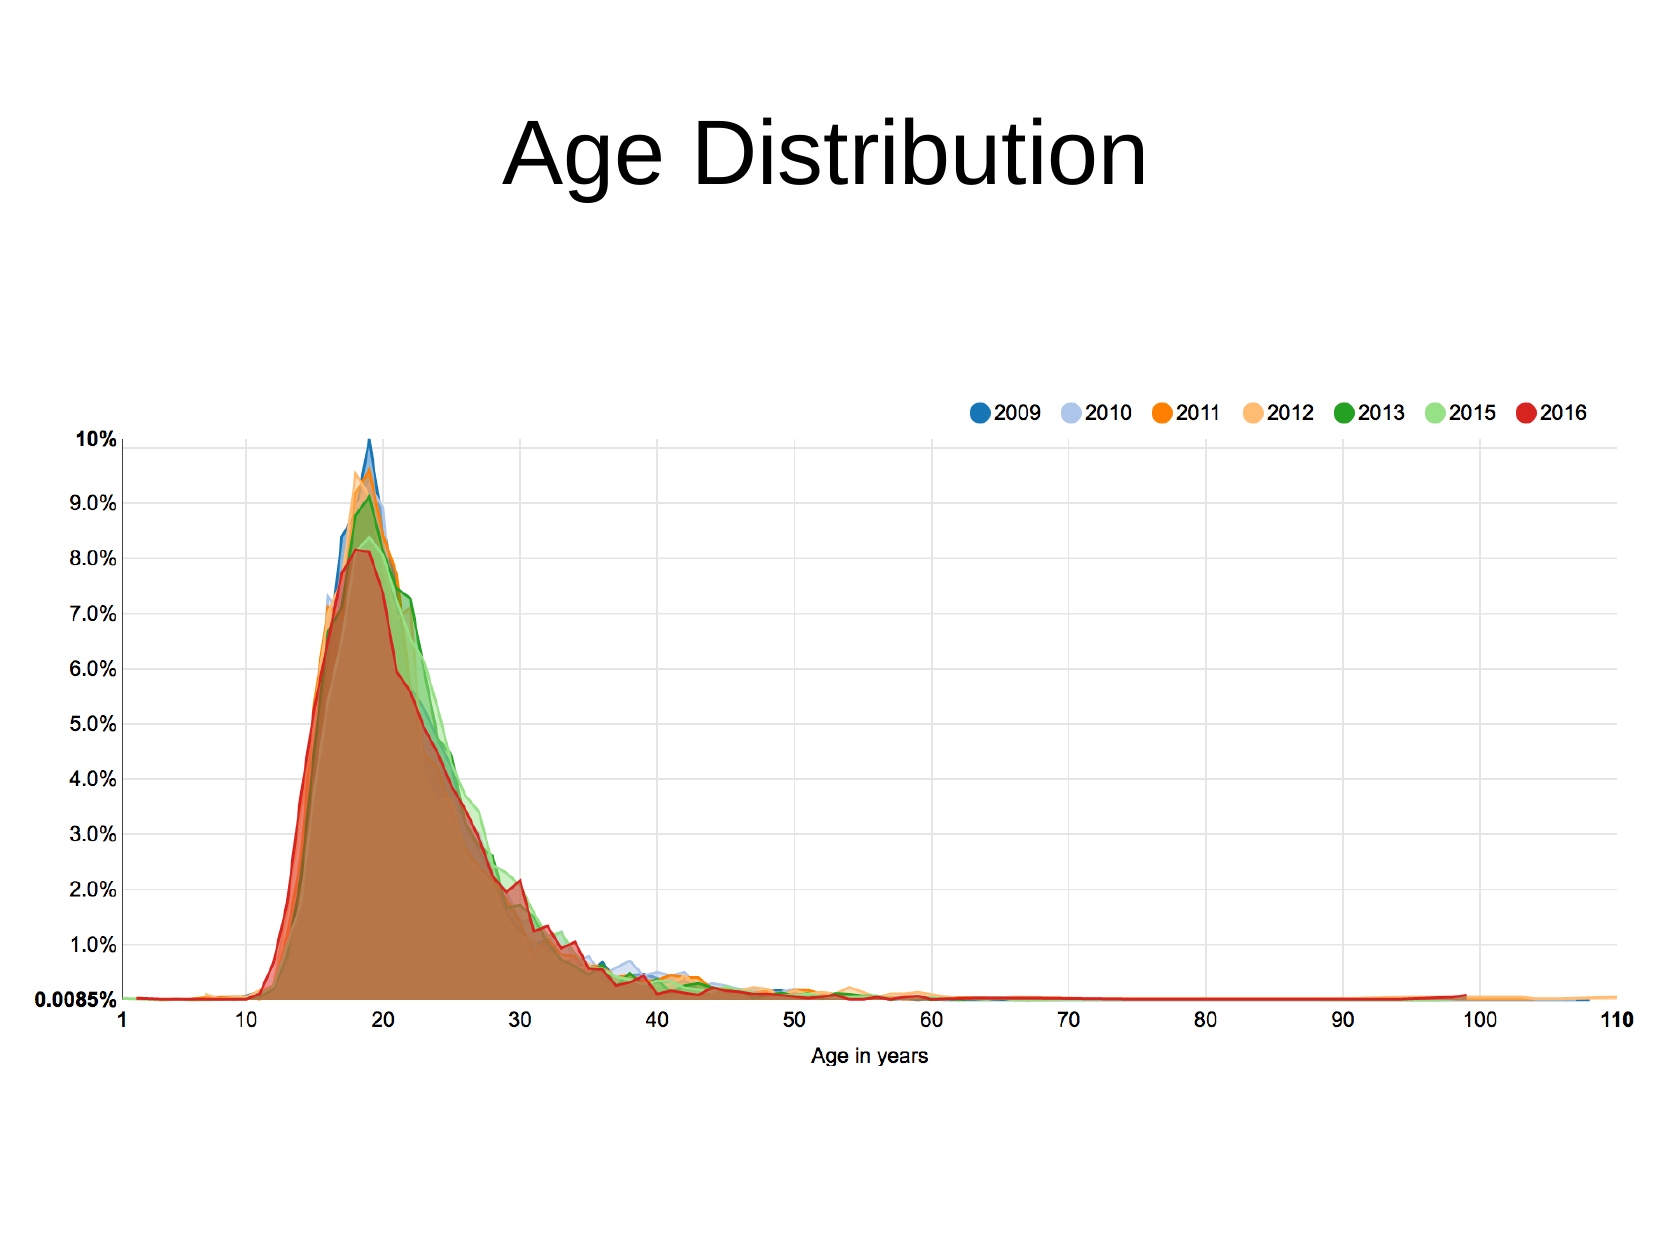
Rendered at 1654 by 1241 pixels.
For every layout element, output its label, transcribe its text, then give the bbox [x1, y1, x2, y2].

picture [10, 374, 1653, 1066]
title Age Distribution [82, 49, 1571, 257]
